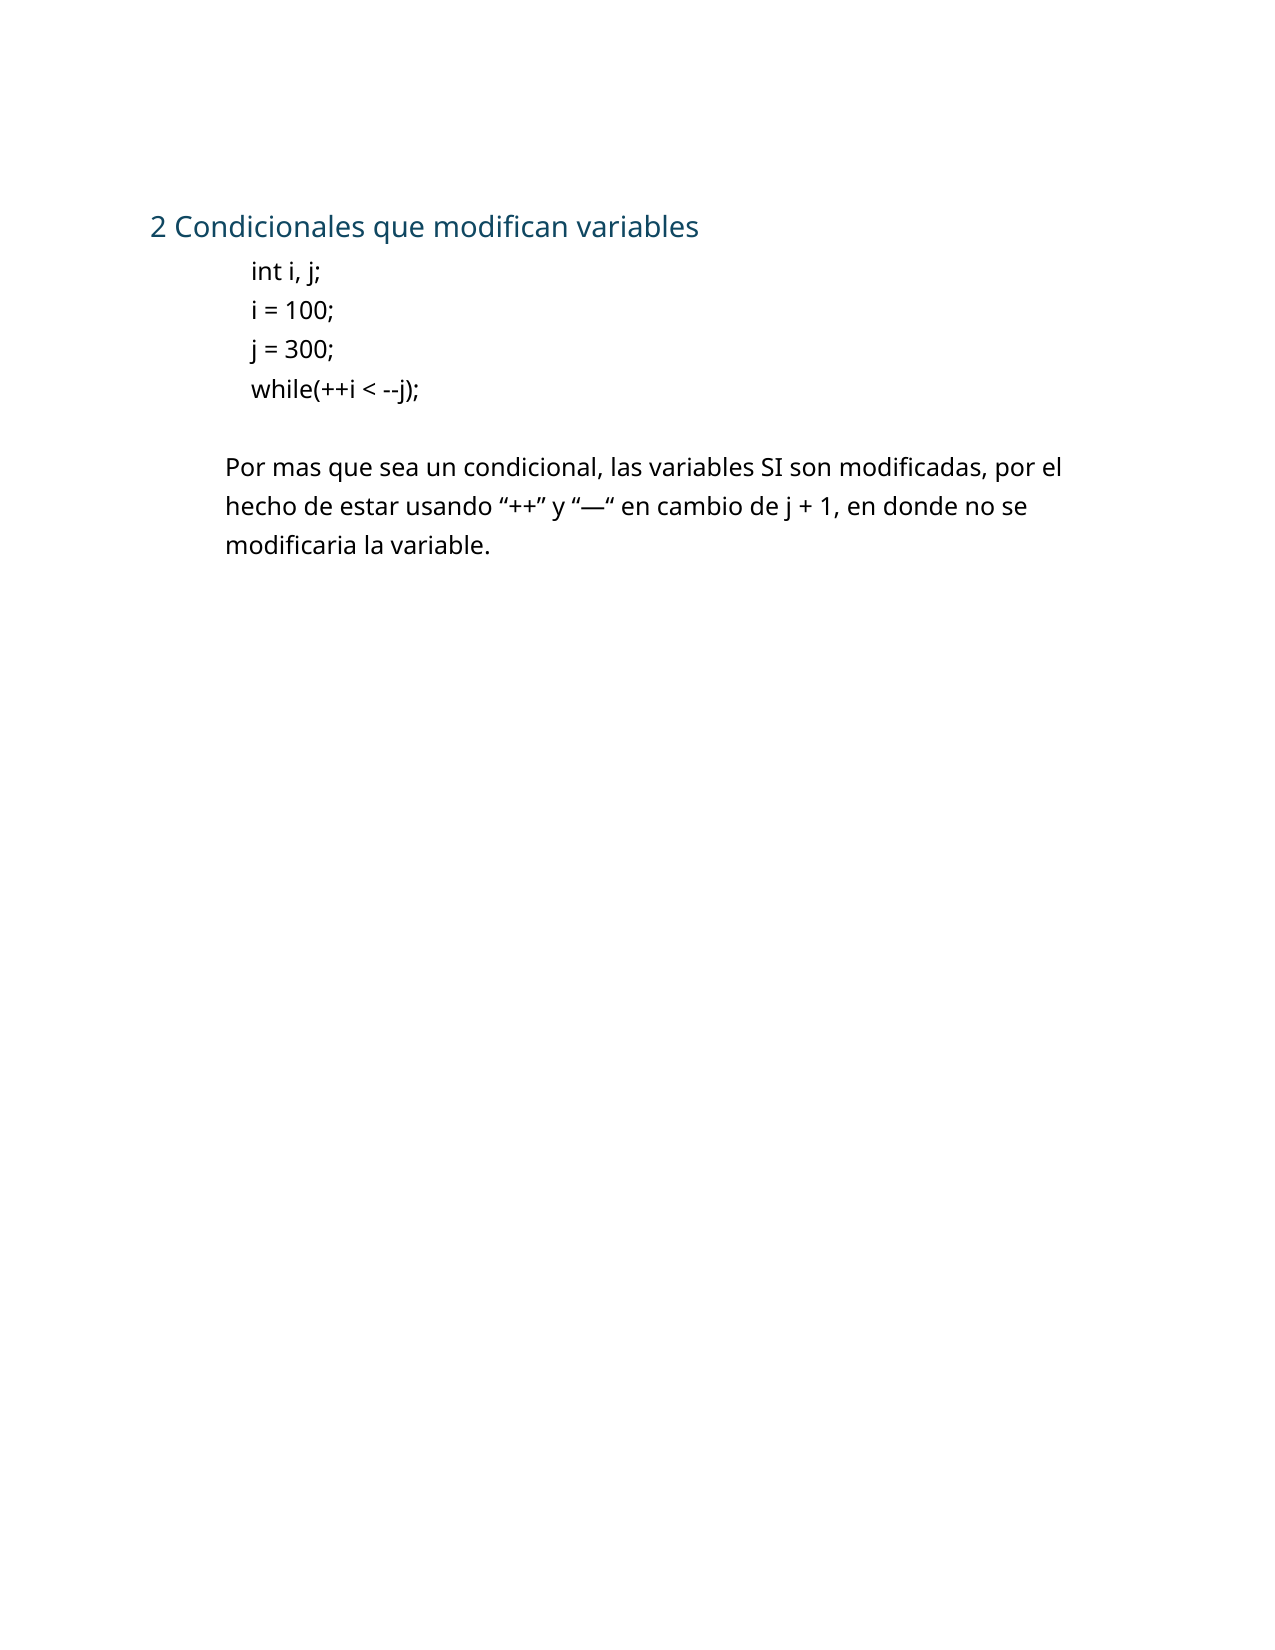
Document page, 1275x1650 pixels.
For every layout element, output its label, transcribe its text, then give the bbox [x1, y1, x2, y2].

text int i, j; [225, 254, 1125, 288]
subtitle 2 Condicionales que modifican variables [150, 206, 1125, 246]
text Por mas que sea un condicional, las variables SI son modificadas, por el hecho de estar usando “++” y “—“ en cambio de j + 1, en donde no se modificaria la variable. [225, 450, 1125, 562]
text while(++i < --j); [225, 371, 1125, 405]
text j = 300; [225, 332, 1125, 366]
text i = 100; [225, 293, 1125, 327]
